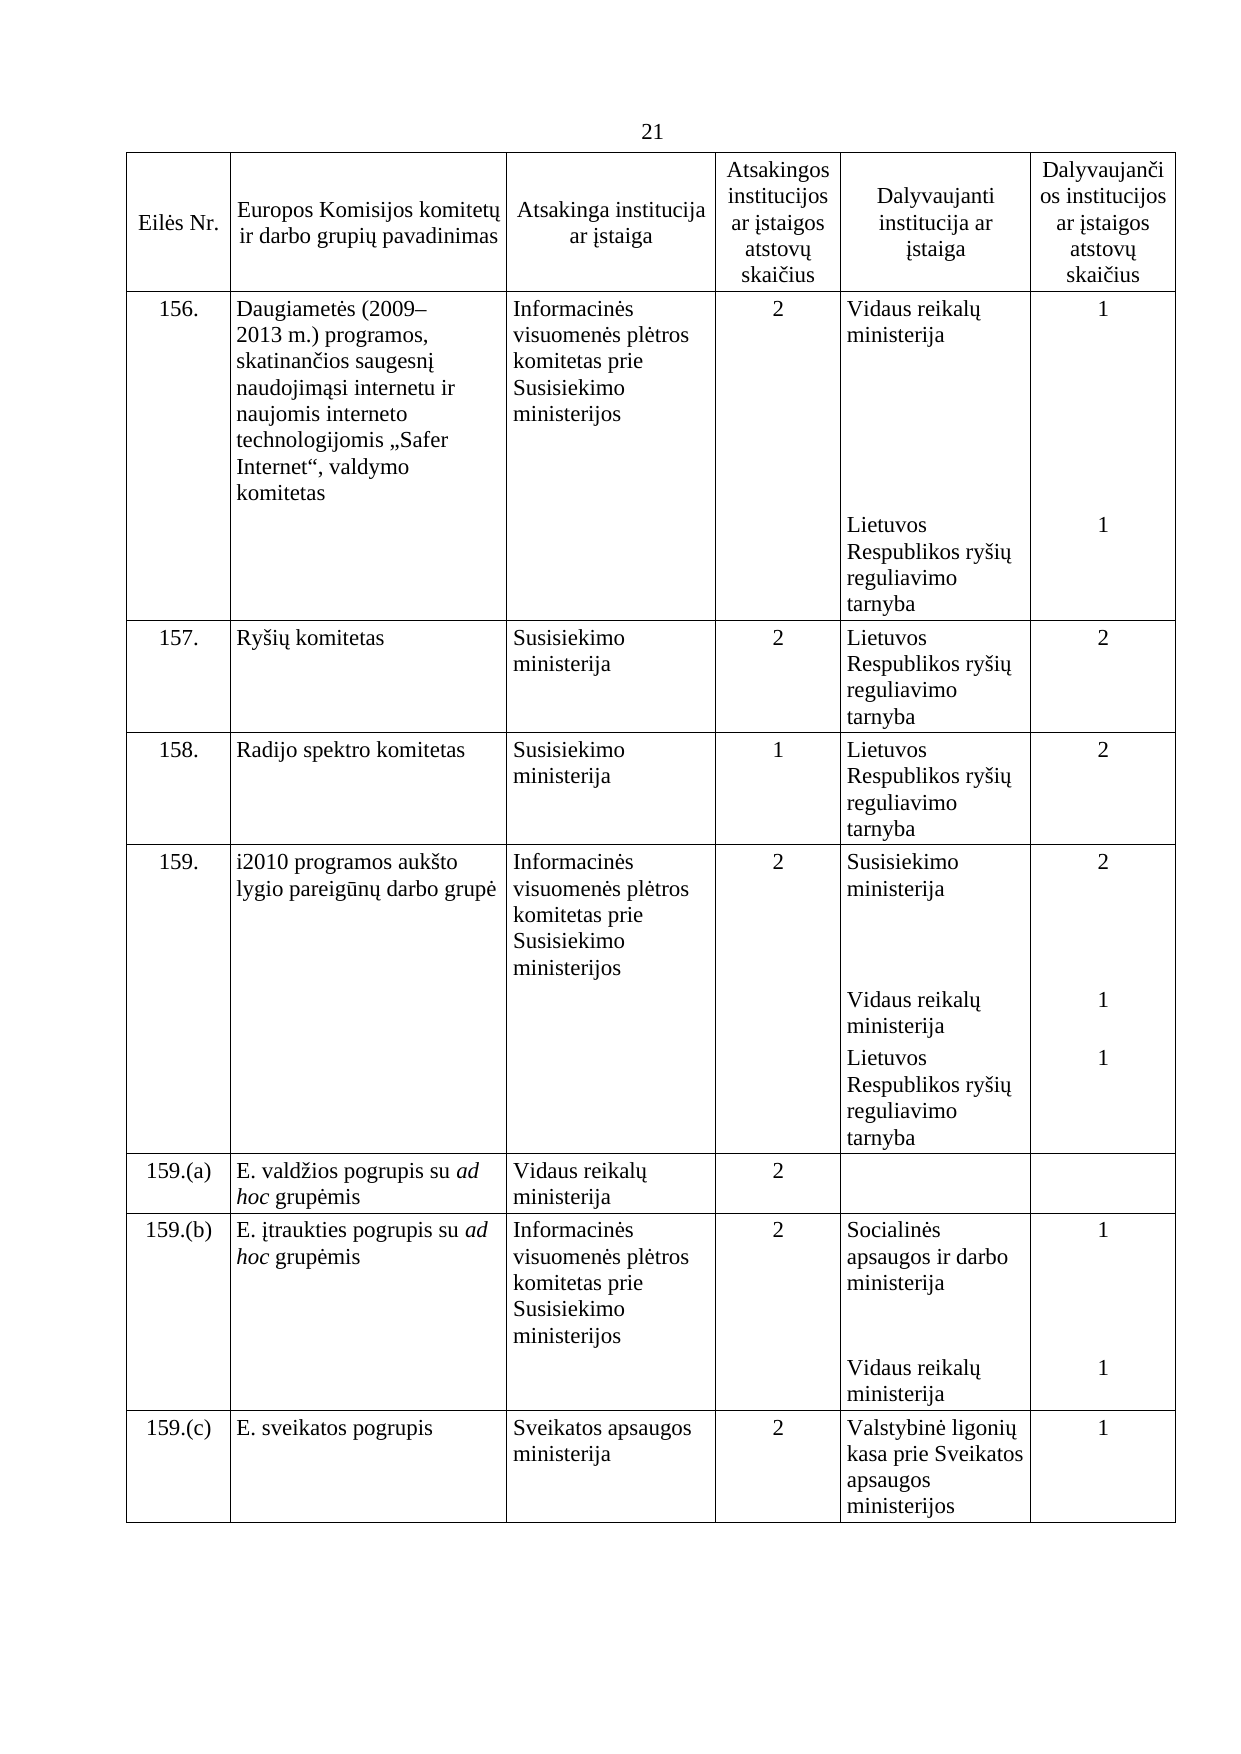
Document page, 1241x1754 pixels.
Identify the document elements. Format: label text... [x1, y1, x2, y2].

table_cell Lietuvos Respublikos ryšių reguliavimo tarnyba [841, 509, 1030, 620]
table_cell [231, 509, 506, 620]
table_cell 1 [1031, 292, 1175, 508]
table_header Eilės Nr. [127, 153, 230, 291]
table_cell 2 [1031, 845, 1175, 983]
table_cell Informacinės visuomenės plėtros komitetas prie Susisiekimo ministerijos [507, 1214, 715, 1351]
table_cell 1 [1031, 509, 1175, 620]
table_cell Informacinės visuomenės plėtros komitetas prie Susisiekimo ministerijos [507, 292, 715, 508]
table_cell [507, 1351, 715, 1409]
table_cell E. įtraukties pogrupis su ad hoc grupėmis [231, 1214, 506, 1351]
table_cell [127, 509, 230, 620]
table_cell 157. [127, 621, 230, 732]
table_cell 2 [716, 1154, 840, 1212]
table_cell [507, 509, 715, 620]
table_cell [231, 1042, 506, 1153]
table_cell 159.(b) [127, 1214, 230, 1351]
table_cell 159.(c) [127, 1411, 230, 1522]
table_cell 2 [1031, 621, 1175, 732]
table_cell [716, 983, 840, 1042]
table_cell [127, 983, 230, 1042]
table_cell Susisiekimo ministerija [507, 621, 715, 732]
table_cell [716, 1351, 840, 1409]
table_cell Vidaus reikalų ministerija [841, 983, 1030, 1042]
table_cell Daugiametės (2009–2013 m.) programos, skatinančios saugesnį naudojimąsi internetu ir naujomis interneto technologijomis „Safer Internet“, valdymo komitetas [231, 292, 506, 508]
table_cell [841, 1154, 1030, 1212]
table_cell 156. [127, 292, 230, 508]
table_cell E. valdžios pogrupis su ad hoc grupėmis [231, 1154, 506, 1212]
table_cell Vidaus reikalų ministerija [841, 1351, 1030, 1409]
table_cell Vidaus reikalų ministerija [841, 292, 1030, 508]
table_cell 2 [716, 845, 840, 983]
table_cell 2 [716, 621, 840, 732]
table_cell [716, 509, 840, 620]
table_cell Lietuvos Respublikos ryšių reguliavimo tarnyba [841, 733, 1030, 844]
table_cell Informacinės visuomenės plėtros komitetas prie Susisiekimo ministerijos [507, 845, 715, 983]
table_cell 1 [1031, 1214, 1175, 1351]
table_cell [1031, 1154, 1175, 1212]
table_cell Radijo spektro komitetas [231, 733, 506, 844]
table_cell 1 [1031, 983, 1175, 1042]
table_cell 2 [716, 292, 840, 508]
table_cell 159. [127, 845, 230, 983]
table_header Dalyvaujanti institucija ar įstaiga [841, 153, 1030, 291]
table_cell 2 [716, 1411, 840, 1522]
table_cell E. sveikatos pogrupis [231, 1411, 506, 1522]
table_header Dalyvaujančios institucijos ar įstaigos atstovų skaičius [1031, 153, 1175, 291]
table_cell [716, 1042, 840, 1153]
table_cell Susisiekimo ministerija [507, 733, 715, 844]
table_cell Valstybinė ligonių kasa prie Sveikatos apsaugos ministerijos [841, 1411, 1030, 1522]
table_cell 2 [716, 1214, 840, 1351]
table_cell 158. [127, 733, 230, 844]
table_cell [231, 1351, 506, 1409]
table_cell 1 [1031, 1351, 1175, 1409]
table_cell 1 [1031, 1042, 1175, 1153]
table_cell 159.(a) [127, 1154, 230, 1212]
table_cell [507, 983, 715, 1042]
table_cell 1 [716, 733, 840, 844]
table_header Atsakingos institucijos ar įstaigos atstovų skaičius [716, 153, 840, 291]
table_cell Ryšių komitetas [231, 621, 506, 732]
table_cell [127, 1042, 230, 1153]
table_cell [231, 983, 506, 1042]
table_cell [507, 1042, 715, 1153]
table_cell Sveikatos apsaugos ministerija [507, 1411, 715, 1522]
table_cell [127, 1351, 230, 1409]
table_cell Lietuvos Respublikos ryšių reguliavimo tarnyba [841, 1042, 1030, 1153]
table_cell 1 [1031, 1411, 1175, 1522]
table_cell Lietuvos Respublikos ryšių reguliavimo tarnyba [841, 621, 1030, 732]
table_cell 2 [1031, 733, 1175, 844]
table_cell Vidaus reikalų ministerija [507, 1154, 715, 1212]
table_header Europos Komisijos komitetų ir darbo grupių pavadinimas [231, 153, 506, 291]
table_cell Susisiekimo ministerija [841, 845, 1030, 983]
table_cell i2010 programos aukšto lygio pareigūnų darbo grupė [231, 845, 506, 983]
table_cell Socialinės apsaugos ir darbo ministerija [841, 1214, 1030, 1351]
table_header Atsakinga institucija ar įstaiga [507, 153, 715, 291]
